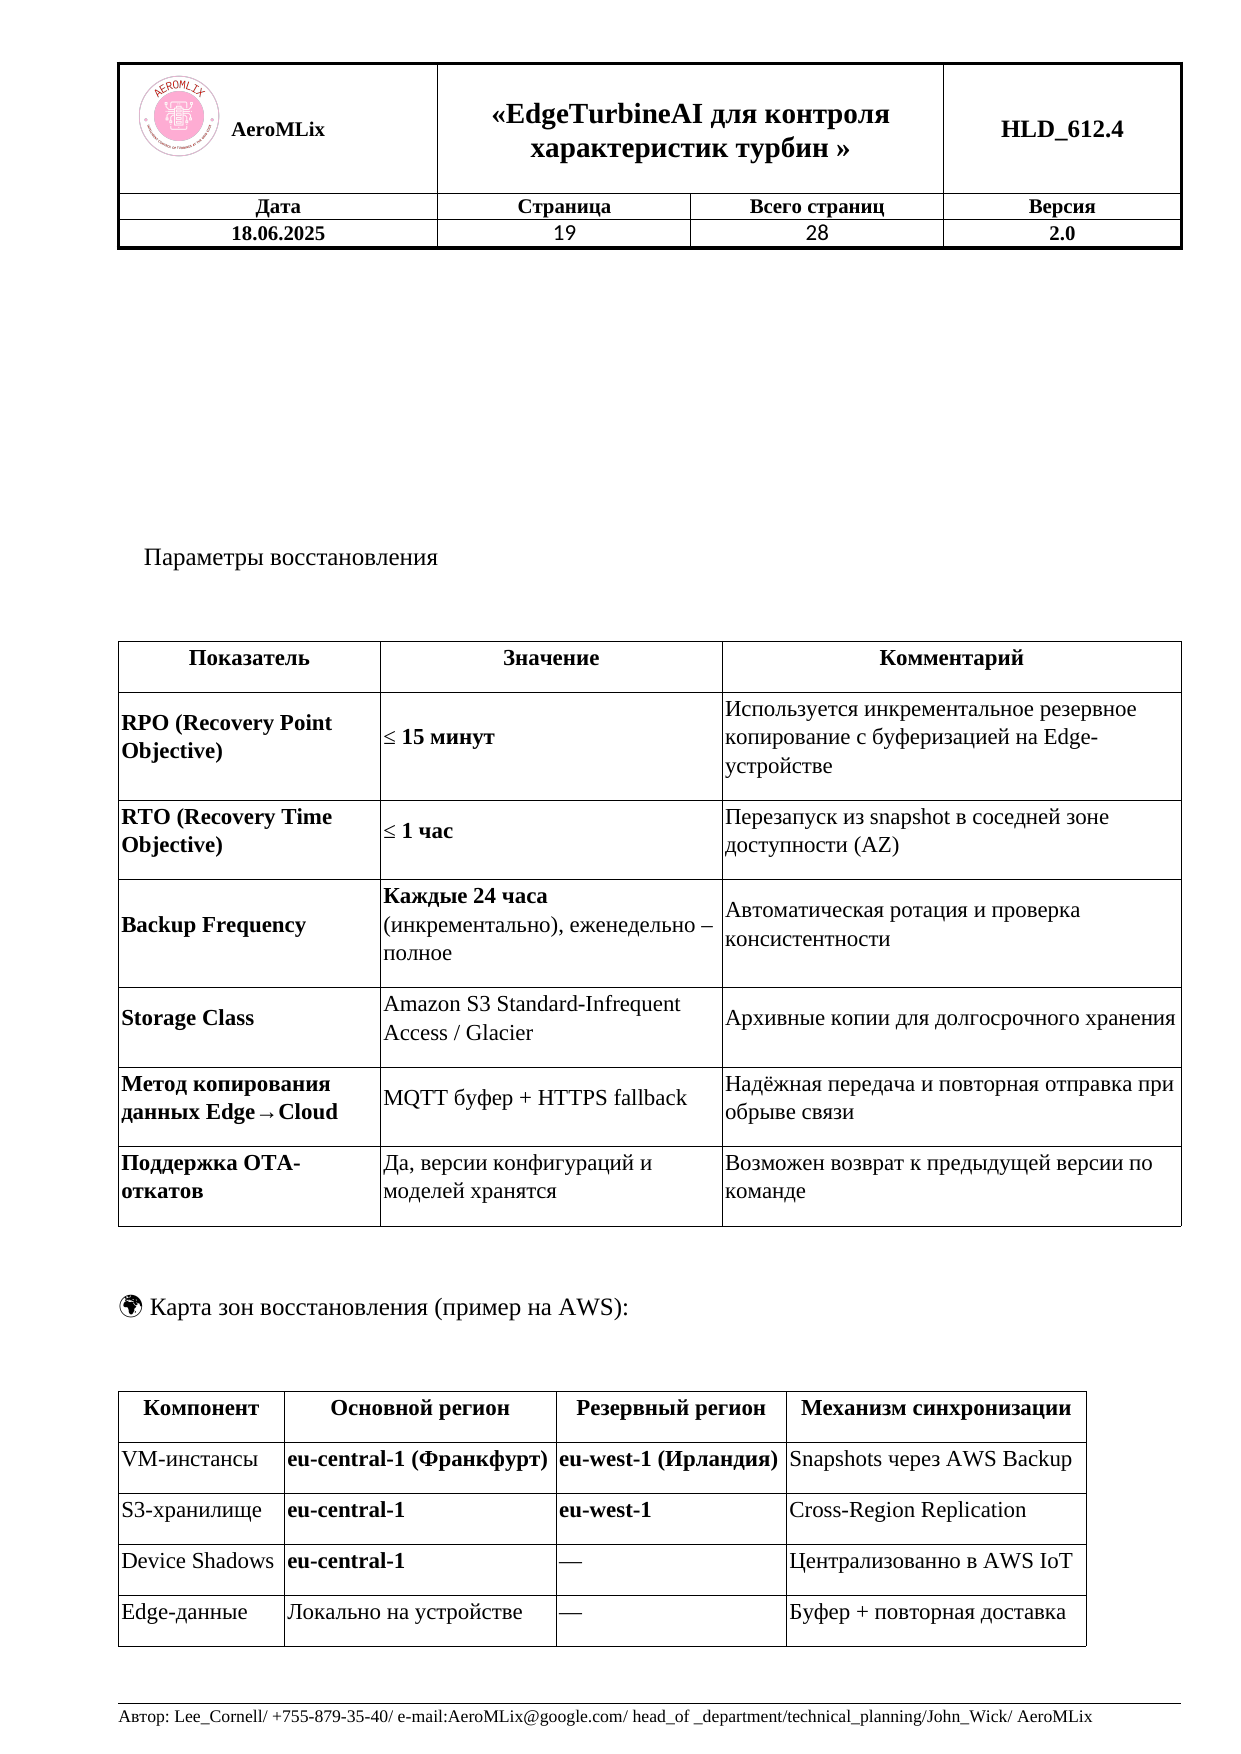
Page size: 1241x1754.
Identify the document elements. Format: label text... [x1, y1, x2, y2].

table_cell Каждые 24 часа (инкрементально), еженедельно – полное [381, 880, 722, 987]
picture [138, 75, 220, 157]
table_cell RTO (Recovery Time Objective) [119, 801, 380, 879]
table_cell — [557, 1545, 786, 1595]
table_cell Перезапуск из snapshot в соседней зоне доступности (AZ) [723, 801, 1181, 879]
table_cell Device Shadows [119, 1545, 284, 1595]
table_cell Storage Class [119, 988, 380, 1067]
table_cell eu-west-1 (Ирландия) [557, 1443, 786, 1493]
table_header Значение [381, 642, 722, 692]
table_cell Метод копирования данных Edge→Cloud [119, 1068, 380, 1146]
table_cell eu-central-1 [285, 1545, 556, 1595]
table_cell — [557, 1596, 786, 1646]
text 🌍 Карта зон восстановления (пример на AWS): [118, 1292, 1181, 1321]
text 🧩 Параметры восстановления [118, 542, 1181, 571]
table_header Комментарий [723, 642, 1181, 692]
table_cell Буфер + повторная доставка [787, 1596, 1086, 1646]
table_cell S3-хранилище [119, 1494, 284, 1544]
table_cell Возможен возврат к предыдущей версии по команде [723, 1147, 1181, 1226]
table_cell VM-инстансы [119, 1443, 284, 1493]
table_cell RPO (Recovery Point Objective) [119, 693, 380, 800]
table_cell Поддержка OTA-откатов [119, 1147, 380, 1226]
table_header Показатель [119, 642, 380, 692]
table_cell Amazon S3 Standard-Infrequent Access / Glacier [381, 988, 722, 1067]
table_cell MQTT буфер + HTTPS fallback [381, 1068, 722, 1146]
table_cell eu-central-1 [285, 1494, 556, 1544]
table_cell Snapshots через AWS Backup [787, 1443, 1086, 1493]
table_cell Да, версии конфигураций и моделей хранятся [381, 1147, 722, 1226]
table_header Механизм синхронизации [787, 1392, 1086, 1442]
table_cell Локально на устройстве [285, 1596, 556, 1646]
table_cell Централизованно в AWS IoT [787, 1545, 1086, 1595]
table_header Компонент [119, 1392, 284, 1442]
table_cell ≤ 1 час [381, 801, 722, 879]
table_cell Cross-Region Replication [787, 1494, 1086, 1544]
table_cell eu-central-1 (Франкфурт) [285, 1443, 556, 1493]
table_cell Автоматическая ротация и проверка консистентности [723, 880, 1181, 987]
table_cell Edge-данные [119, 1596, 284, 1646]
table_cell Backup Frequency [119, 880, 380, 987]
table_header Основной регион [285, 1392, 556, 1442]
table_cell Архивные копии для долгосрочного хранения [723, 988, 1181, 1067]
table_cell eu-west-1 [557, 1494, 786, 1544]
table_header Резервный регион [557, 1392, 786, 1442]
table_cell ≤ 15 минут [381, 693, 722, 800]
table_cell Надёжная передача и повторная отправка при обрыве связи [723, 1068, 1181, 1146]
table_cell Используется инкрементальное резервное копирование с буферизацией на Edge-устройстве [723, 693, 1181, 800]
